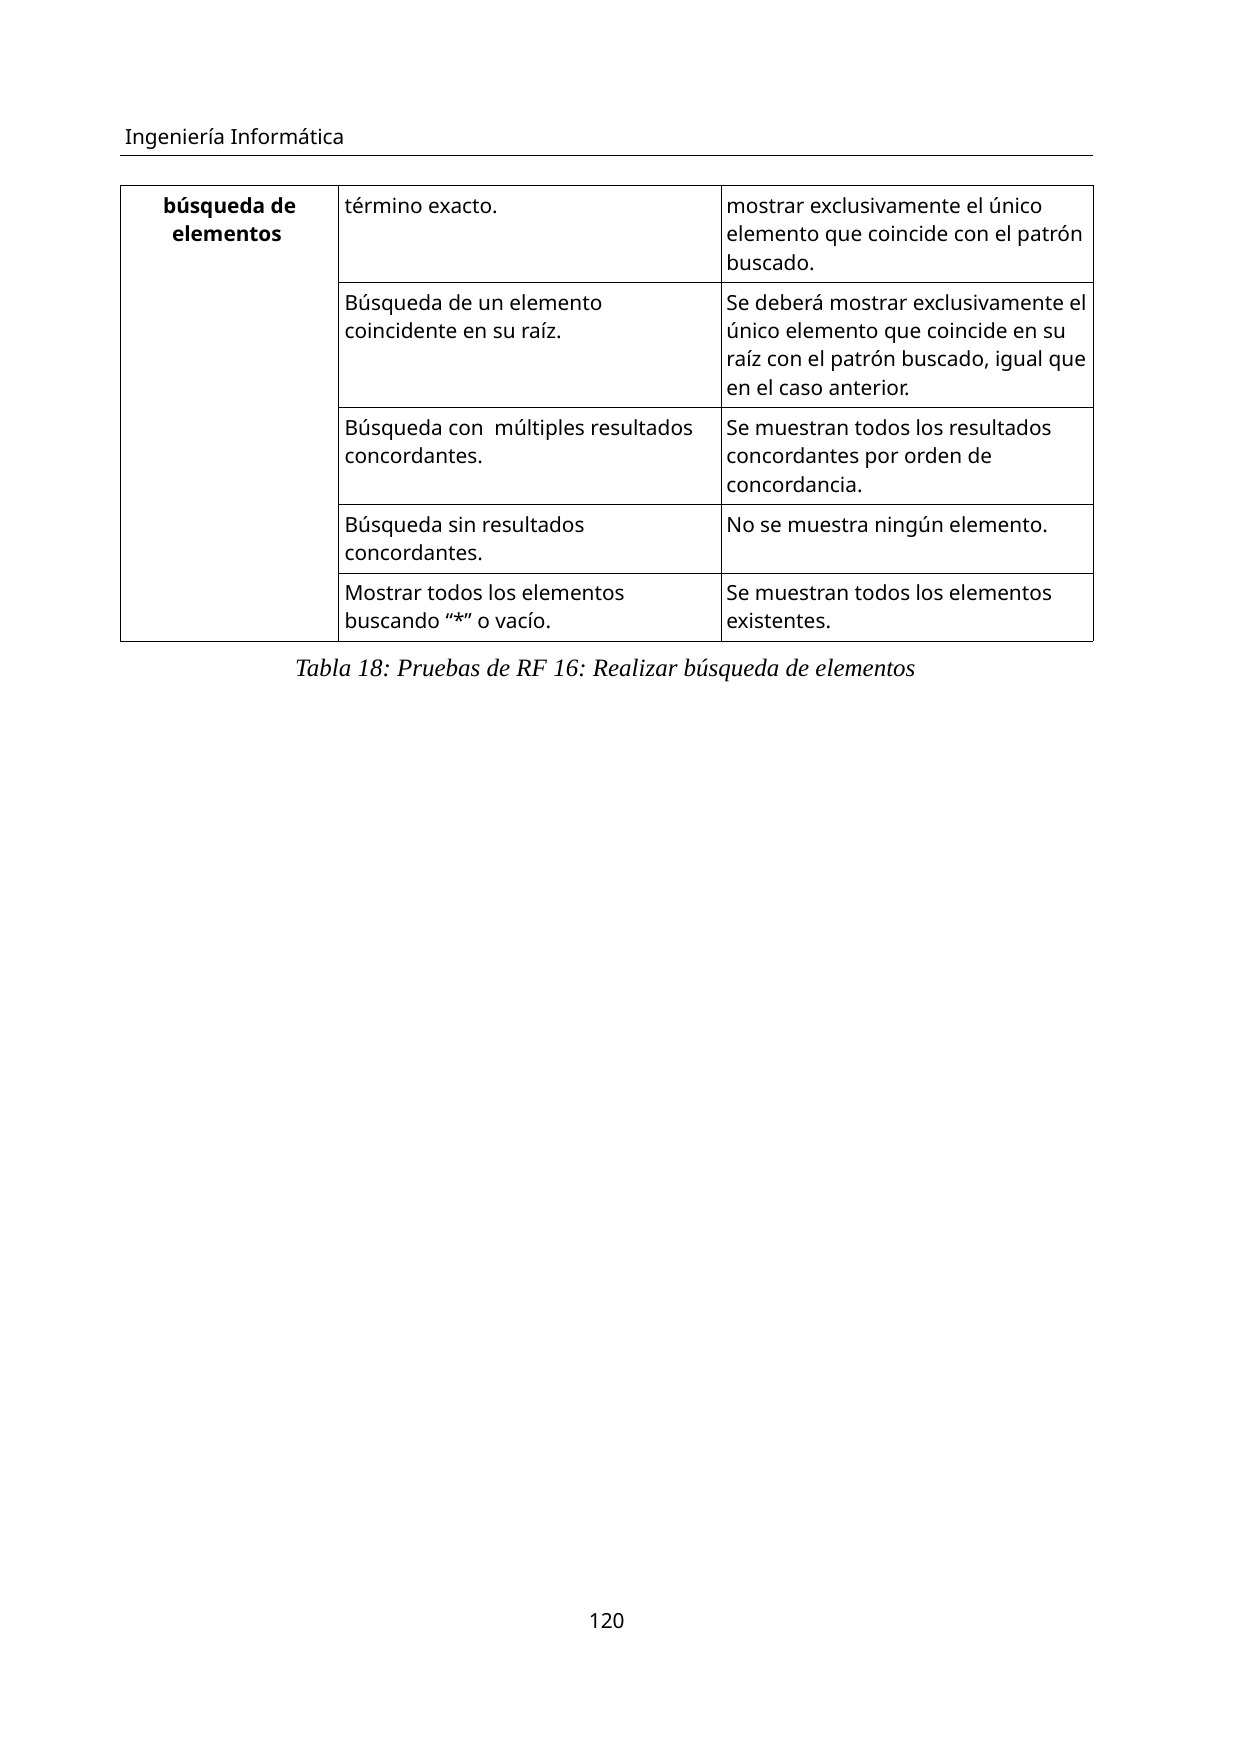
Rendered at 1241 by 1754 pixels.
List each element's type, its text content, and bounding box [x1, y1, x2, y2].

table_cell Se muestran todos los resultados concordantes por orden de concordancia. [722, 408, 1093, 504]
table_cell búsqueda de elementos [121, 186, 338, 641]
table_cell No se muestra ningún elemento. [722, 505, 1093, 572]
text Tabla 18: Pruebas de RF 16: Realizar búsqueda de elementos [120, 653, 1093, 682]
table_cell Búsqueda sin resultados concordantes. [339, 505, 721, 572]
table_cell Se muestran todos los elementos existentes. [722, 574, 1093, 641]
table_cell Búsqueda de un elemento coincidente en su raíz. [339, 283, 721, 407]
table_cell Mostrar todos los elementos buscando “*” o vacío. [339, 574, 721, 641]
table_cell Búsqueda con múltiples resultados concordantes. [339, 408, 721, 504]
table_cell término exacto. [339, 186, 721, 282]
table_cell mostrar exclusivamente el único elemento que coincide con el patrón buscado. [722, 186, 1093, 282]
table_cell Se deberá mostrar exclusivamente el único elemento que coincide en su raíz con el patrón buscado, igual que en el caso anterior. [722, 283, 1093, 407]
